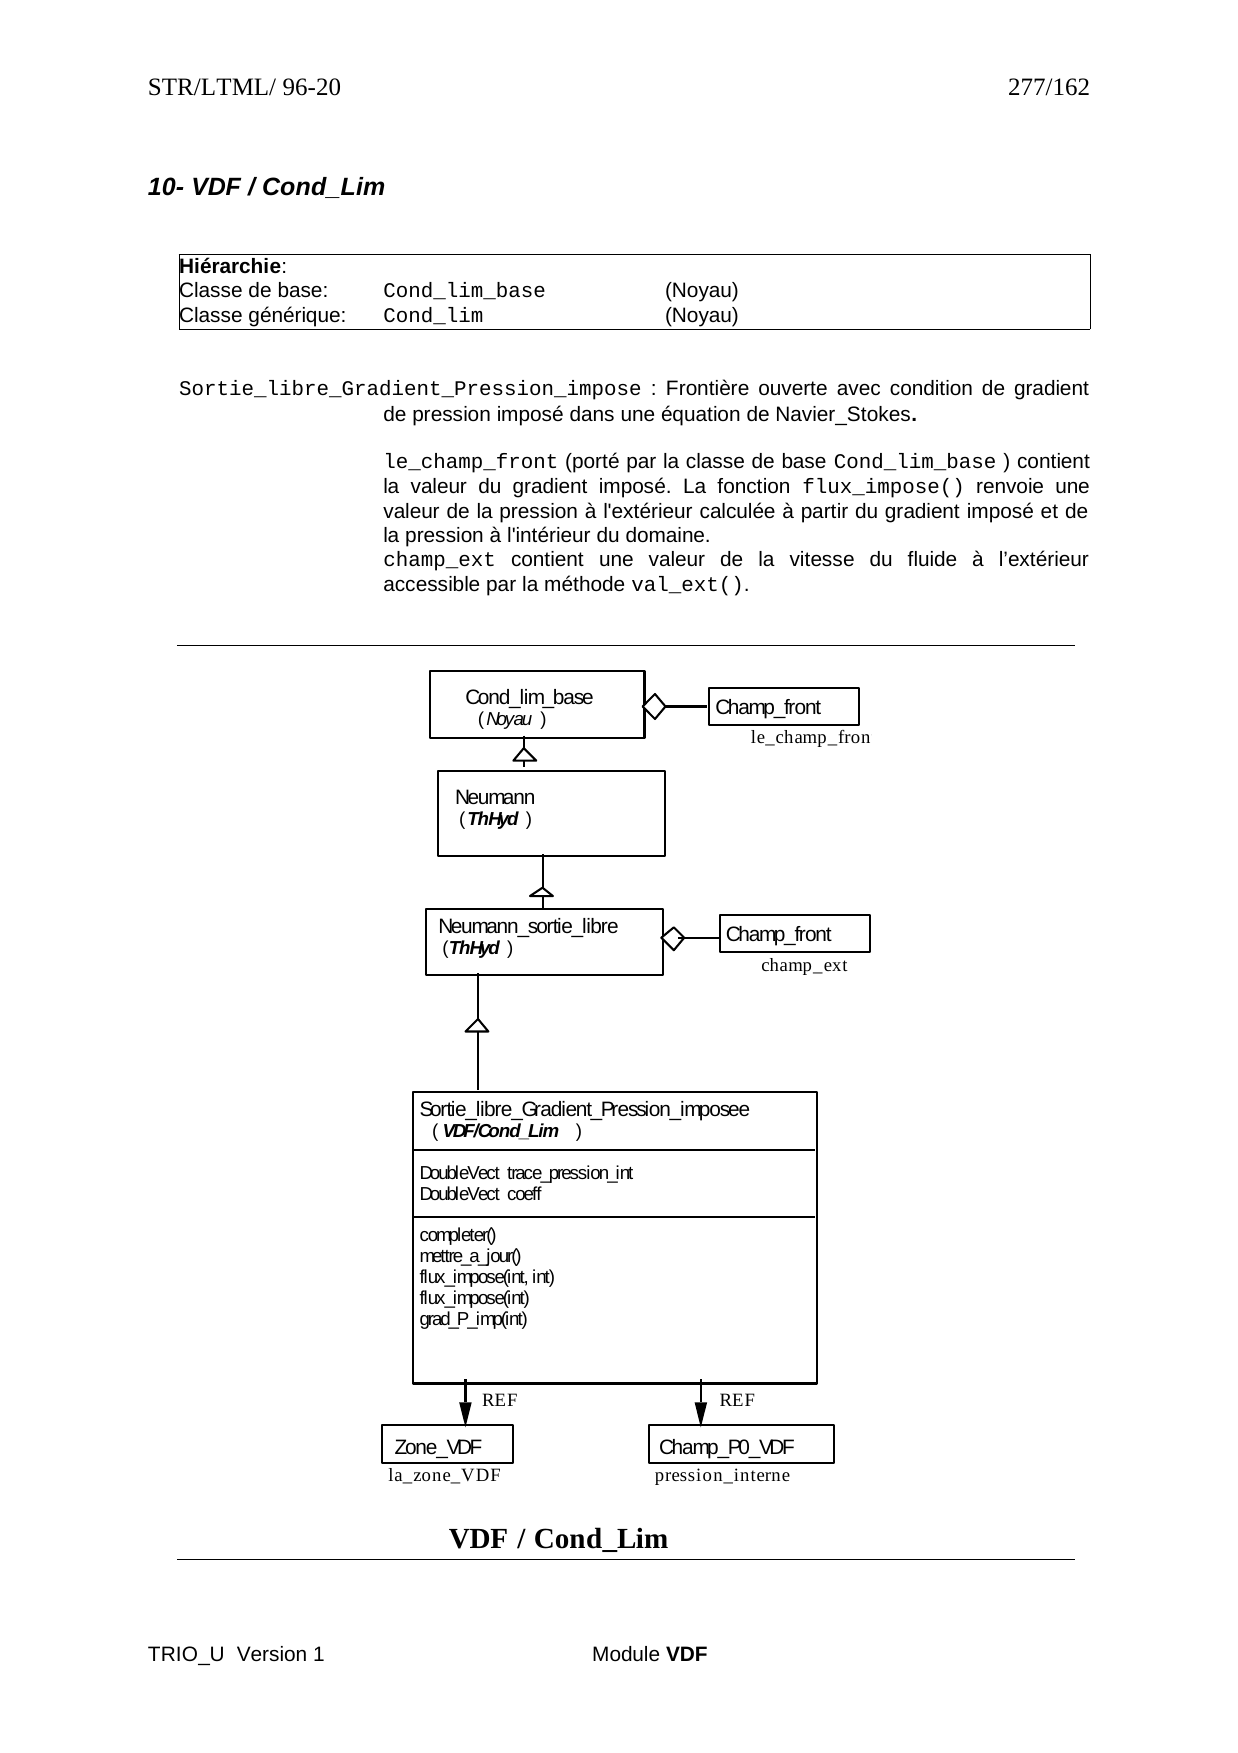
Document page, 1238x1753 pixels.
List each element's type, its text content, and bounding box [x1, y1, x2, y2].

text champ_ext contient une valeur de la vitesse du fluide à l’extérieur accessible par la méthode val_ext(). [179, 547, 1090, 598]
text le_champ_front (porté par la classe de base Cond_lim_base ) contient la valeur du gradient imposé. La fonction flux_impose() renvoie une valeur de la pression à l'extérieur calculée à partir du gradient imposé et de la pression à l'intérieur du domaine. [179, 449, 1090, 547]
text Classe générique: Cond_lim (Noyau) [180, 303, 1090, 329]
subtitle 10- VDF / Cond_Lim [148, 173, 1090, 201]
text Sortie_libre_Gradient_Pression_impose : Frontière ouverte avec condition de gradient de pression imposé dans une équation de Navier_Stokes. [179, 377, 1090, 426]
text Classe de base: Cond_lim_base (Noyau) [180, 278, 1090, 303]
text Hiérarchie: [180, 255, 1090, 278]
